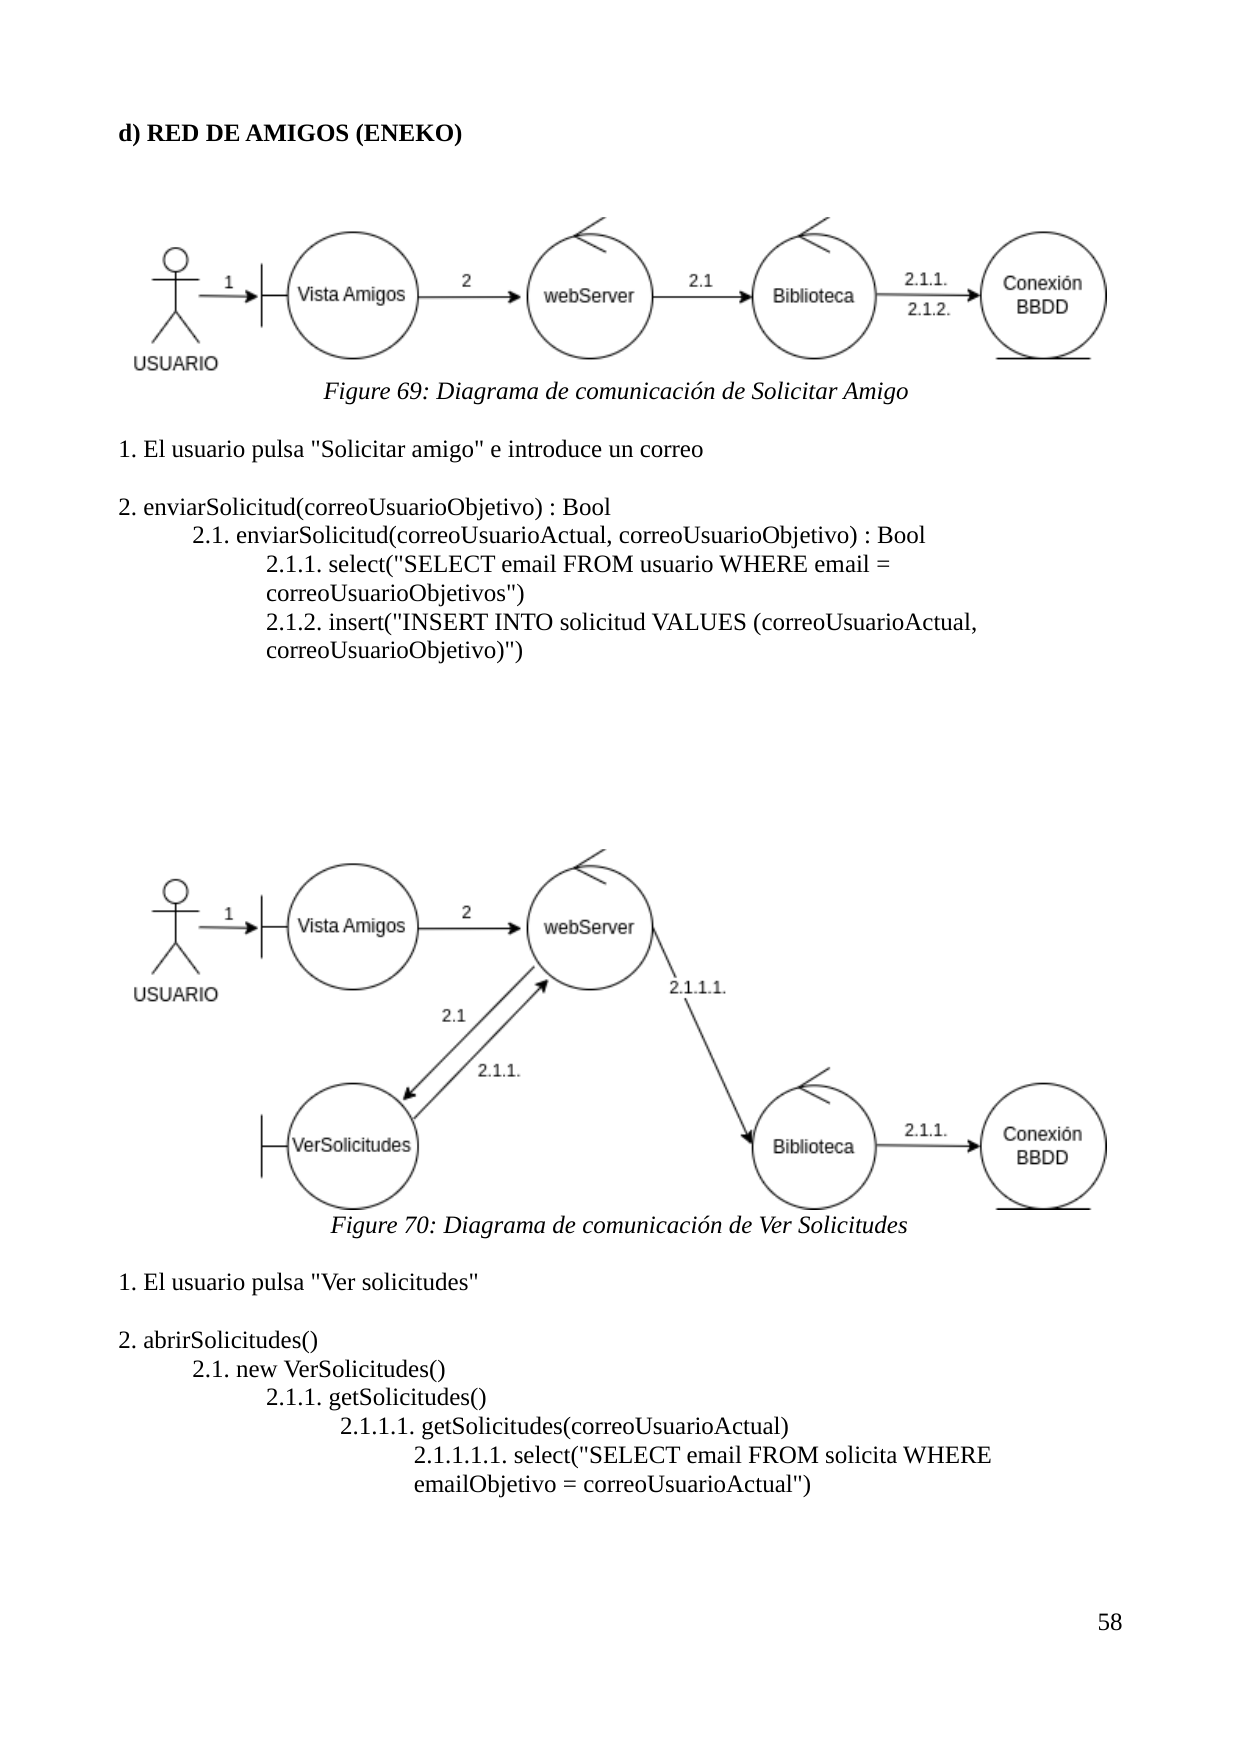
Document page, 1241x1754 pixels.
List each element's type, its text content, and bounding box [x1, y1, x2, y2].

subtitle d) RED DE AMIGOS (ENEKO) [118, 118, 1122, 147]
text Figure 70: Diagrama de comunicación de Ver Solicitudes [133, 1210, 1107, 1239]
text 2.1.1. getSolicitudes() [118, 1382, 1122, 1411]
text 2.1.1.1. getSolicitudes(correoUsuarioActual) [118, 1411, 1122, 1440]
picture [133, 217, 1107, 377]
text 2.1.1.1.1. select("SELECT email FROM solicita WHERE emailObjetivo = correoUsuarioActual") [118, 1440, 1122, 1497]
text 2.1. enviarSolicitud(correoUsuarioActual, correoUsuarioObjetivo) : Bool [118, 520, 1122, 549]
text 1. El usuario pulsa "Ver solicitudes" [118, 1267, 1122, 1296]
text 2.1.2. insert("INSERT INTO solicitud VALUES (correoUsuarioActual, correoUsuarioObjetivo)") [118, 607, 1122, 664]
text 2.1. new VerSolicitudes() [118, 1354, 1122, 1382]
text Figure 69: Diagrama de comunicación de Solicitar Amigo [133, 377, 1107, 405]
text 2.1.1. select("SELECT email FROM usuario WHERE email = correoUsuarioObjetivos") [118, 549, 1122, 607]
subtitle 1. El usuario pulsa "Solicitar amigo" e introduce un correo [118, 434, 1122, 463]
text 2. abrirSolicitudes() [118, 1325, 1122, 1354]
text 2. enviarSolicitud(correoUsuarioObjetivo) : Bool [118, 492, 1122, 520]
picture [133, 849, 1107, 1210]
